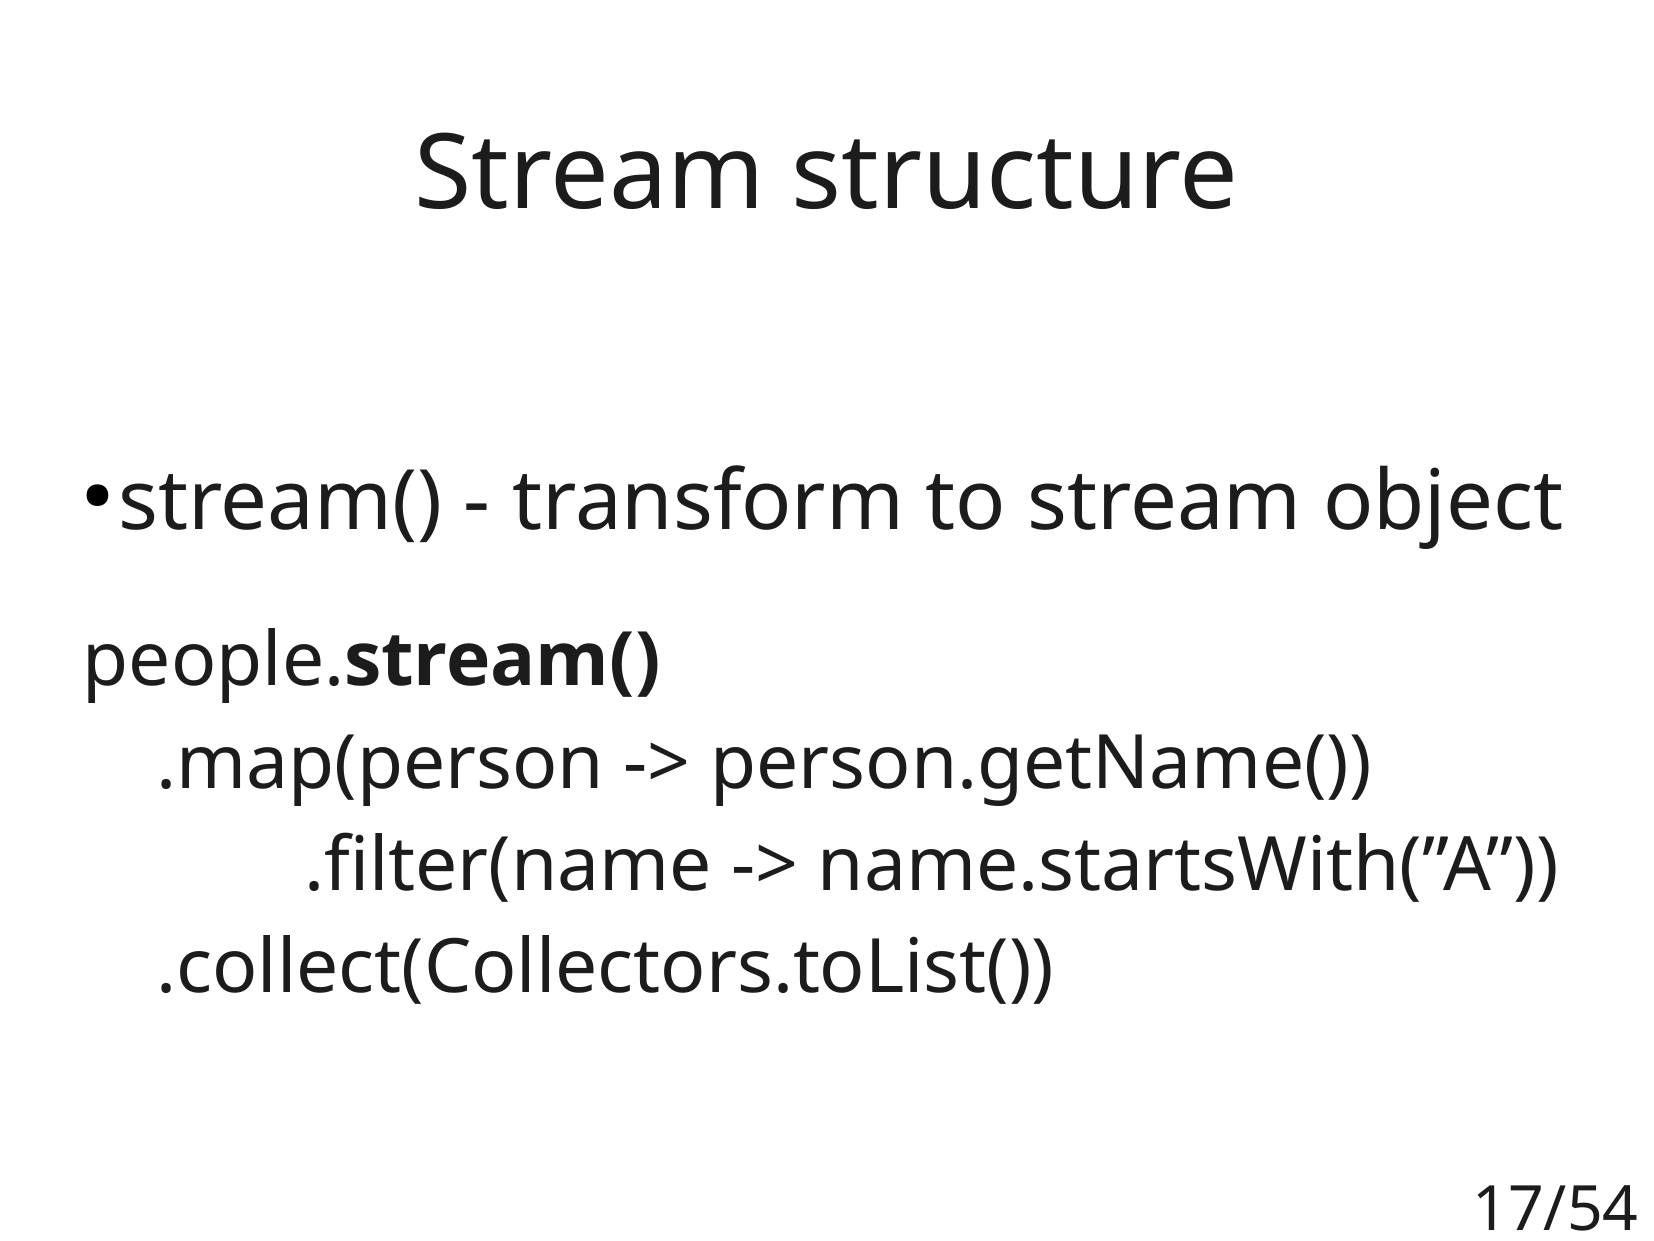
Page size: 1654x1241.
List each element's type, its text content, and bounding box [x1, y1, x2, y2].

title Stream structure [82, 64, 1571, 272]
subtitle stream() - transform to stream object people.stream() .map(person -> person.getName()) .filter(name -> name.startsWith(”A”)) .collect(Collectors.toList()) [82, 290, 1571, 1109]
text_box <numer>/54 [1071, 1155, 1654, 1241]
